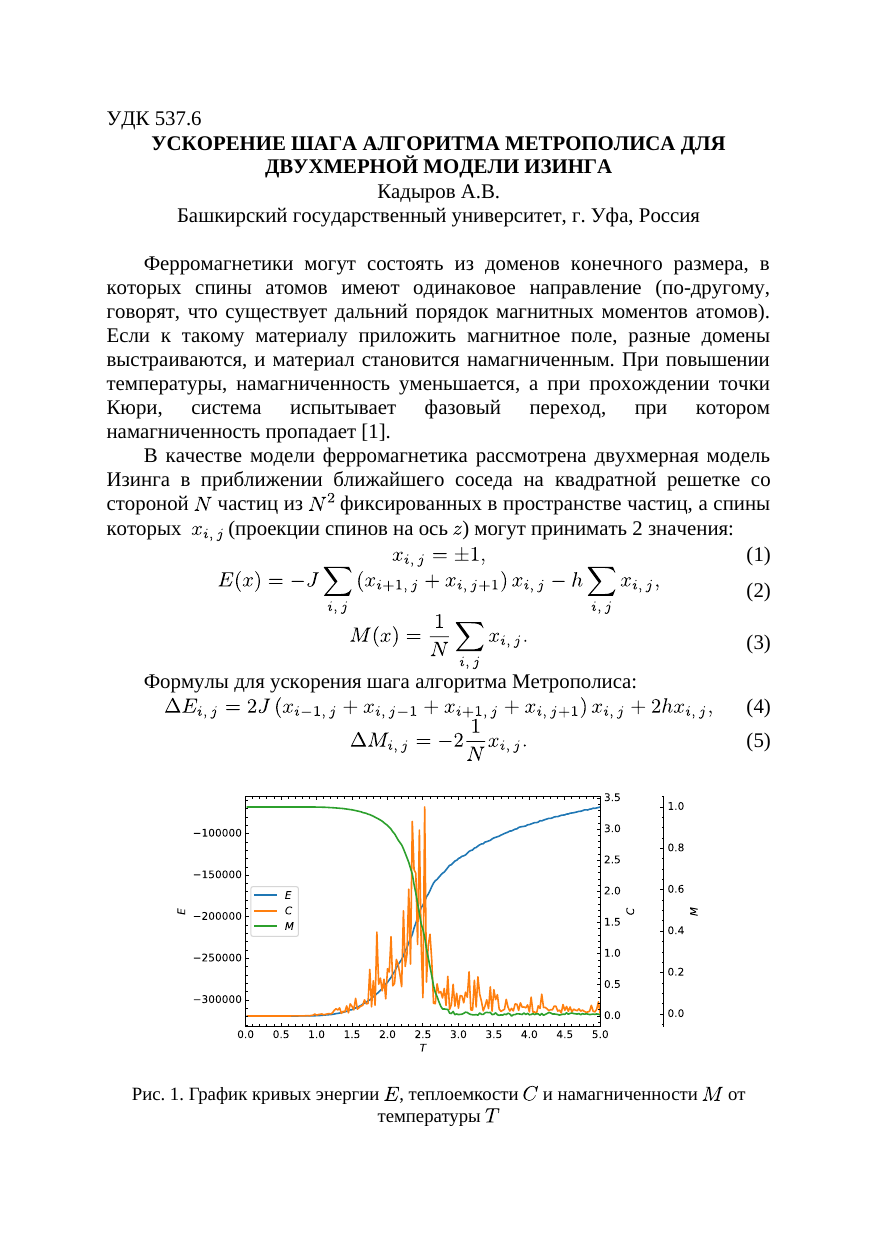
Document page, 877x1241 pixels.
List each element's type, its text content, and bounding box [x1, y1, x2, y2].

text Ферромагнетики могут состоять из доменов конечного размера, в которых спины атомов имеют одинаковое направление (по-другому, говорят, что существует дальний порядок магнитных моментов атомов). Если к такому материалу приложить магнитное поле, разные домены выстраиваются, и материал становится намагниченным. При повышении температуры, намагниченность уменьшается, а при прохождении точки Кюри, система испытывает фазовый переход, при котором намагниченность пропадает [1]. [106, 251, 771, 443]
text В качестве модели ферромагнетика рассмотрена двухмерная модель Изинга в приближении ближайшего соседа на квадратной решетке со стороной частиц из фиксированных в пространстве частиц, а спины которых (проекции спинов на ось ) могут принимать 2 значения: [106, 443, 771, 541]
text Формулы для ускорения шага алгоритма Метрополиса: [106, 669, 771, 693]
text [106, 719, 473, 761]
text (1) [106, 541, 771, 567]
text [106, 614, 438, 669]
text (5) [477, 719, 771, 761]
text (2) [609, 567, 771, 614]
text Башкирский государственный университет, г. Уфа, Россия [106, 203, 771, 227]
text (4) [106, 693, 771, 719]
text Ускорение шага алгоритма метрополиса для двухмерной модели изинга [106, 130, 771, 178]
text [106, 567, 334, 614]
text Рис. 1. График кривых энергии , теплоемкости и намагниченности от температуры [106, 1083, 771, 1126]
text (3) [441, 614, 771, 669]
text УДК 537.6 [106, 106, 771, 130]
text Кадыров А.В. [106, 178, 771, 203]
